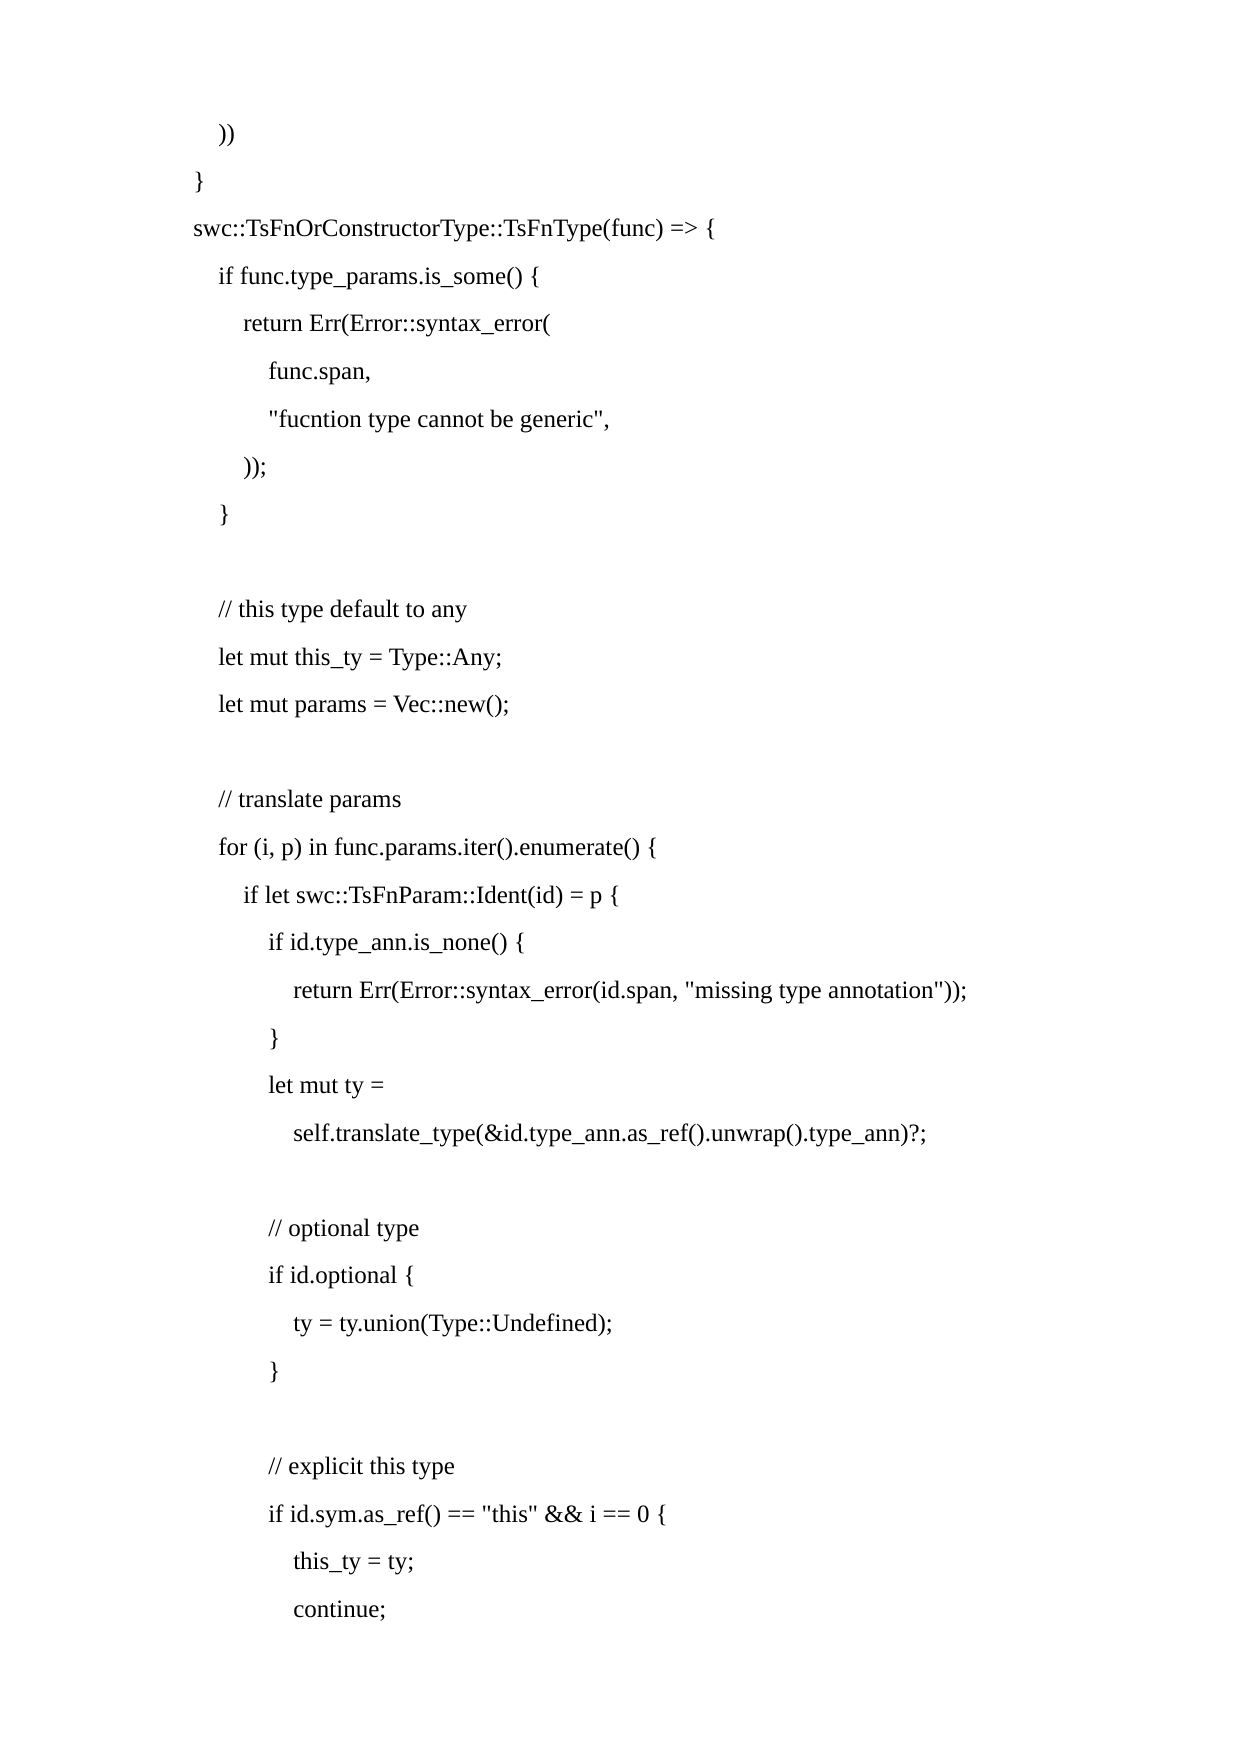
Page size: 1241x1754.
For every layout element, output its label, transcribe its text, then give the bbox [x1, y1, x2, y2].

text self.translate_type(&id.type_ann.as_ref().unwrap().type_ann)?; [118, 1118, 1122, 1147]
text if id.sym.as_ref() == "this" && i == 0 { [118, 1499, 1122, 1527]
text return Err(Error::syntax_error( [118, 308, 1122, 337]
text // this type default to any [118, 594, 1122, 623]
text let mut params = Vec::new(); [118, 689, 1122, 718]
text this_ty = ty; [118, 1546, 1122, 1575]
text if id.optional { [118, 1261, 1122, 1289]
text } [118, 1356, 1122, 1384]
text swc::TsFnOrConstructorType::TsFnType(func) => { [118, 213, 1122, 242]
text func.span, [118, 356, 1122, 385]
text ty = ty.union(Type::Undefined); [118, 1308, 1122, 1337]
text // translate params [118, 784, 1122, 813]
text )) [118, 118, 1122, 147]
text if let swc::TsFnParam::Ident(id) = p { [118, 880, 1122, 908]
text continue; [118, 1594, 1122, 1623]
text if id.type_ann.is_none() { [118, 927, 1122, 956]
text } [118, 166, 1122, 194]
text } [118, 1023, 1122, 1051]
text for (i, p) in func.params.iter().enumerate() { [118, 832, 1122, 861]
text // optional type [118, 1213, 1122, 1242]
text // explicit this type [118, 1451, 1122, 1480]
text } [118, 499, 1122, 528]
text )); [118, 451, 1122, 480]
text if func.type_params.is_some() { [118, 261, 1122, 290]
text let mut ty = [118, 1070, 1122, 1099]
text let mut this_ty = Type::Any; [118, 642, 1122, 671]
text "fucntion type cannot be generic", [118, 404, 1122, 432]
text return Err(Error::syntax_error(id.span, "missing type annotation")); [118, 975, 1122, 1004]
